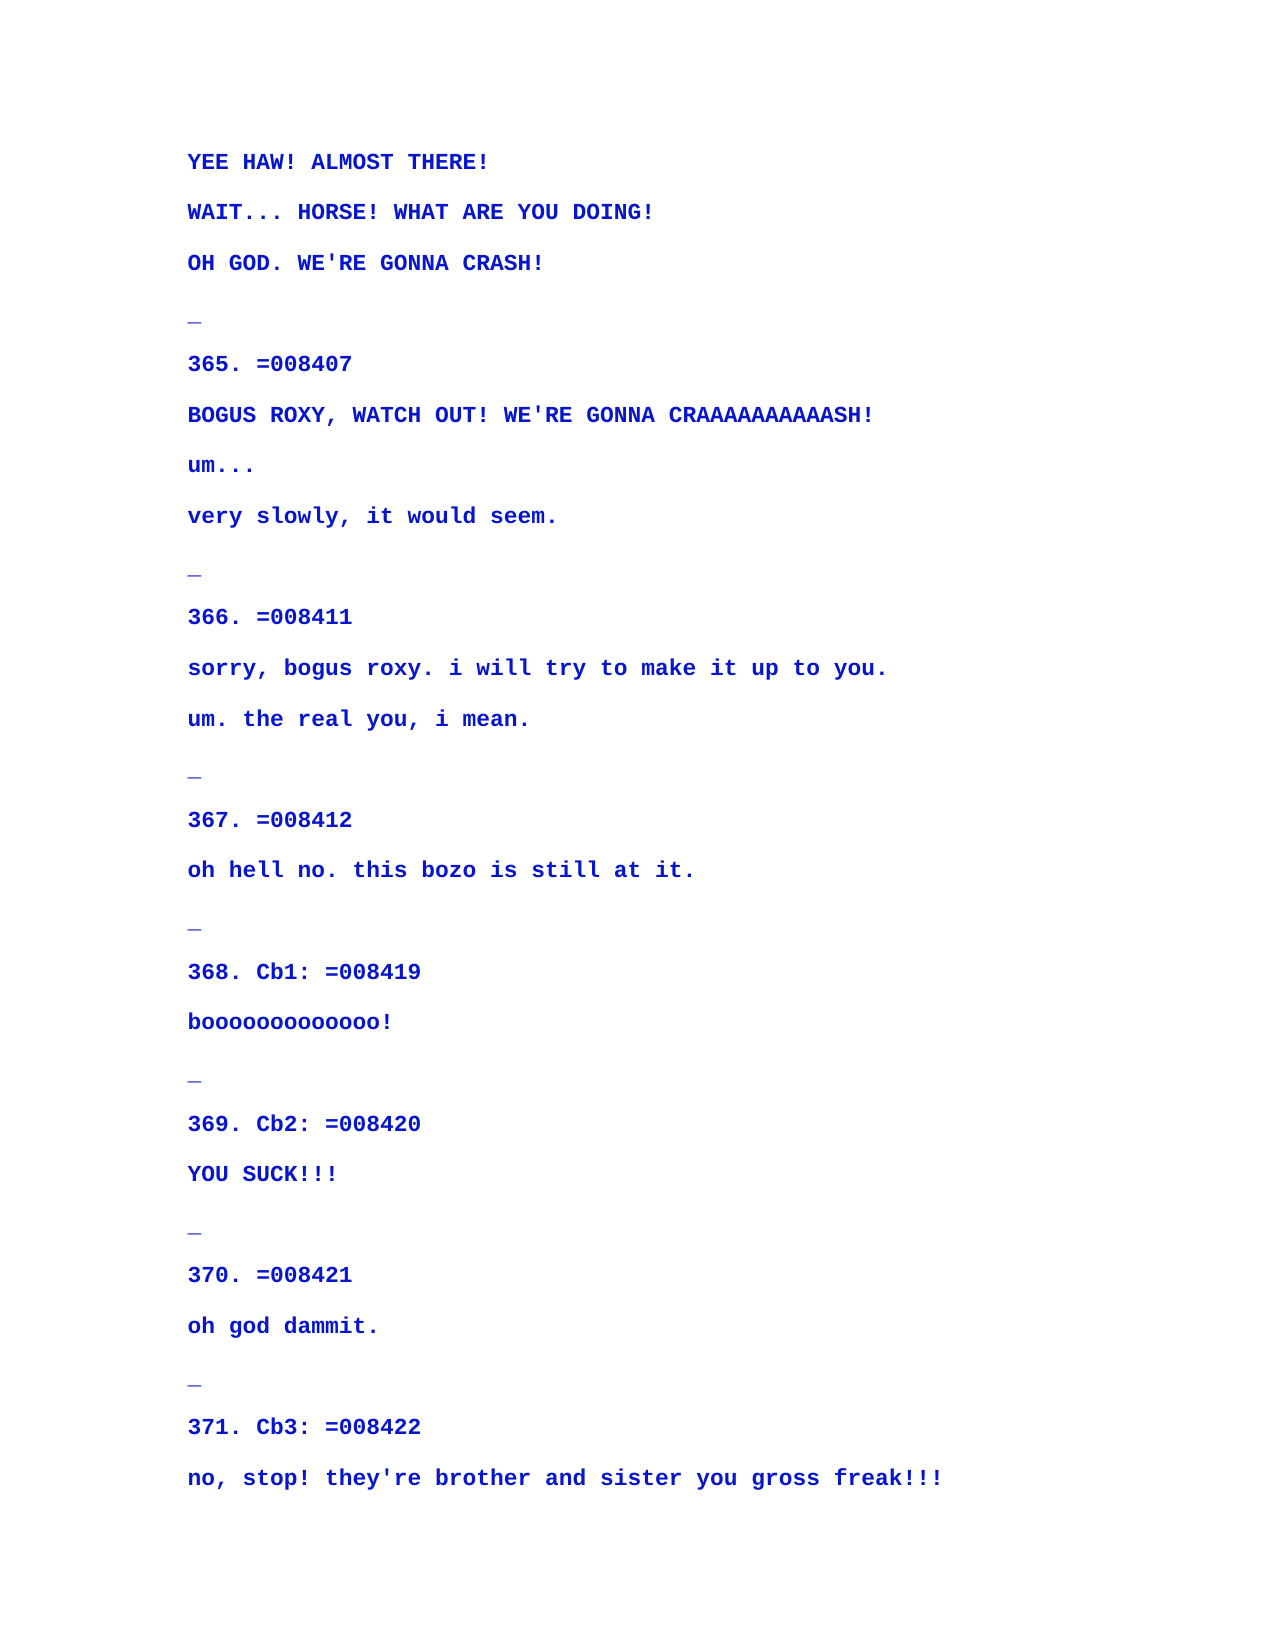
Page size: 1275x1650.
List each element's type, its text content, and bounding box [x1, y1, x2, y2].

text 367. =008412 [187, 808, 1087, 834]
text oh hell no. this bozo is still at it. [187, 859, 1087, 885]
text 371. Cb3: =008422 [187, 1416, 1087, 1442]
text _ [187, 1365, 1087, 1391]
text um. the real you, i mean. [187, 707, 1087, 733]
text sorry, bogus roxy. i will try to make it up to you. [187, 656, 1087, 682]
text 365. =008407 [187, 352, 1087, 378]
text 369. Cb2: =008420 [187, 1112, 1087, 1138]
text _ [187, 555, 1087, 581]
text YOU SUCK!!! [187, 1162, 1087, 1188]
text very slowly, it would seem. [187, 504, 1087, 530]
text WAIT... HORSE! WHAT ARE YOU DOING! [187, 201, 1087, 227]
text _ [187, 1213, 1087, 1239]
text _ [187, 302, 1087, 328]
text BOGUS ROXY, WATCH OUT! WE'RE GONNA CRAAAAAAAAAASH! [187, 403, 1087, 429]
text 366. =008411 [187, 606, 1087, 632]
text _ [187, 757, 1087, 783]
text _ [187, 1061, 1087, 1087]
text booooooooooooo! [187, 1011, 1087, 1037]
text _ [187, 909, 1087, 935]
text oh god dammit. [187, 1314, 1087, 1340]
text um... [187, 454, 1087, 480]
text 370. =008421 [187, 1264, 1087, 1290]
text 368. Cb1: =008419 [187, 960, 1087, 986]
text OH GOD. WE'RE GONNA CRASH! [187, 251, 1087, 277]
text YEE HAW! ALMOST THERE! [187, 150, 1087, 176]
text no, stop! they're brother and sister you gross freak!!! [187, 1466, 1087, 1492]
